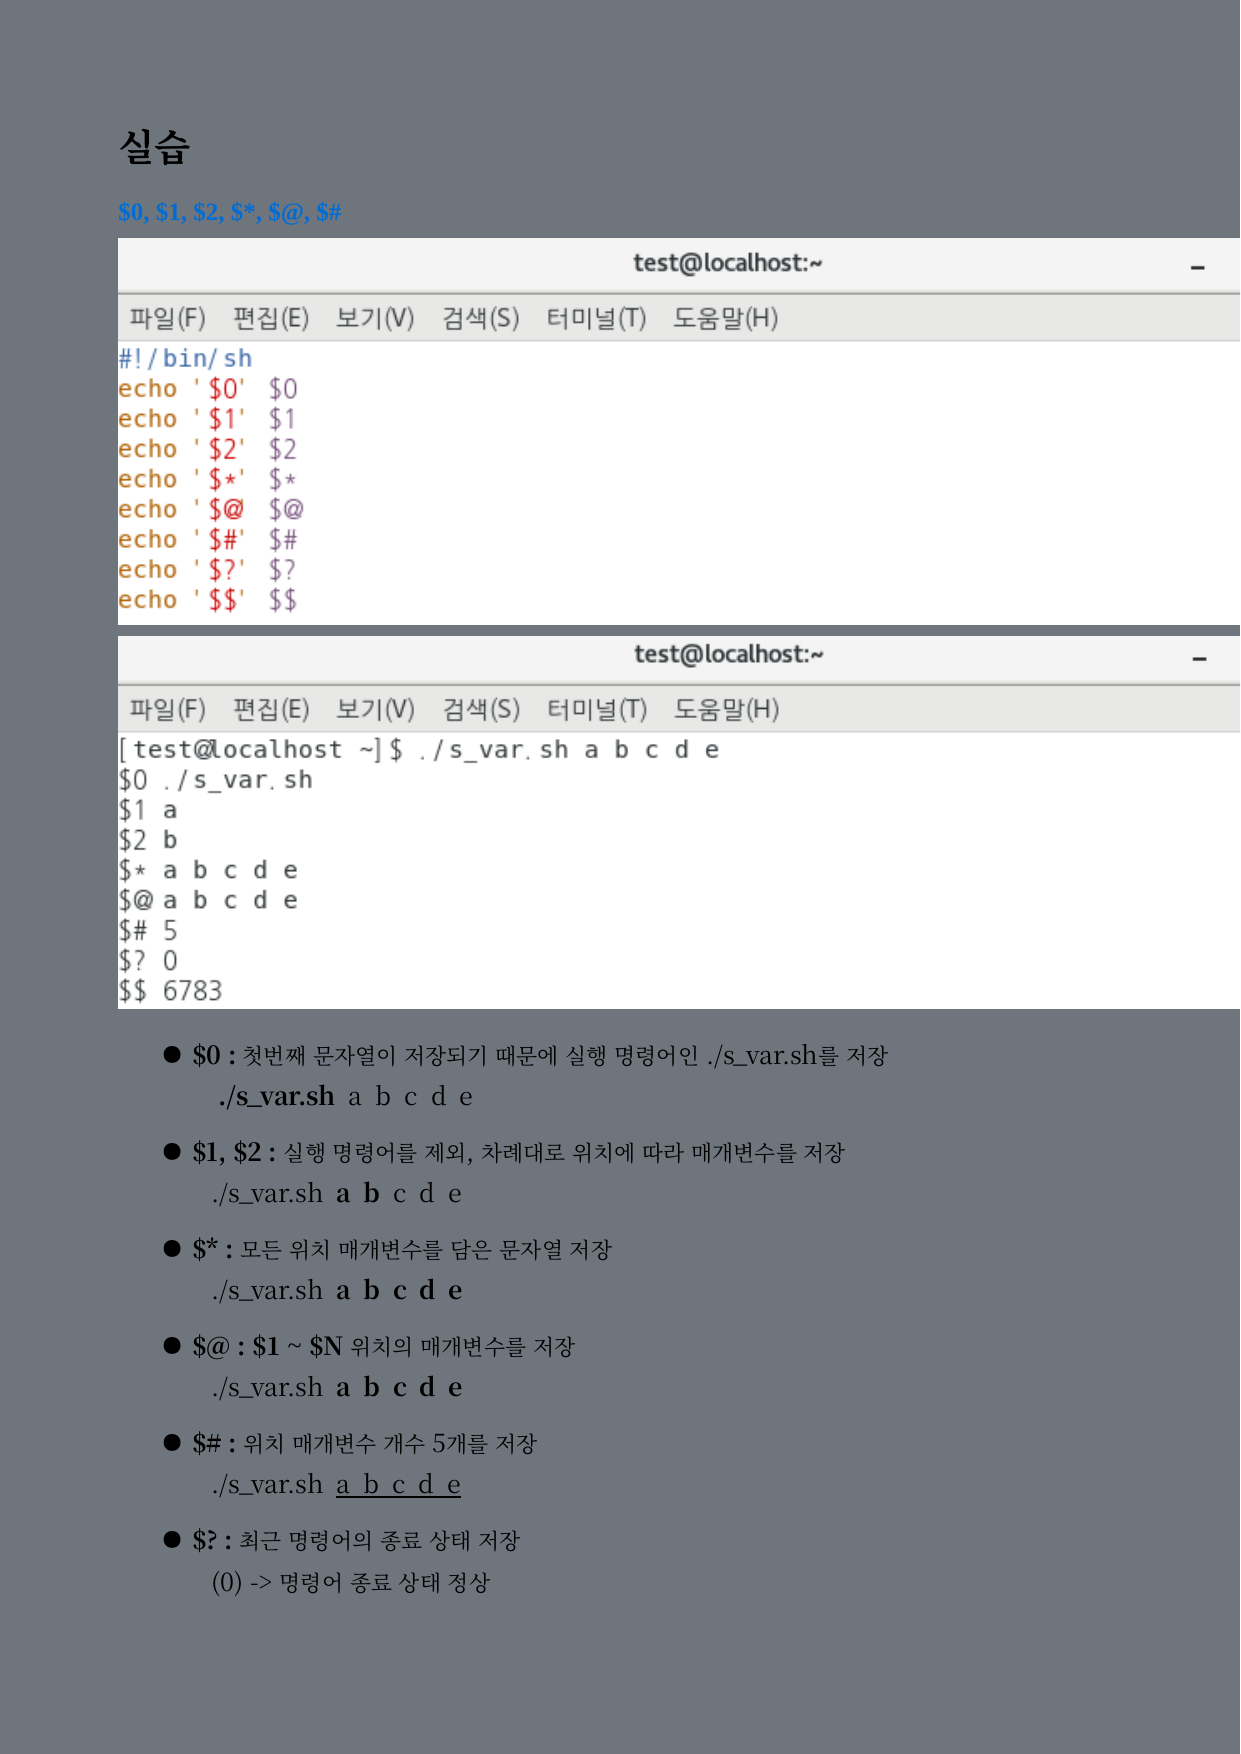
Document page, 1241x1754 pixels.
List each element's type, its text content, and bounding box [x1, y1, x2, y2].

picture [118, 238, 1241, 625]
list $@ : $1 ~ $N 위치의 매개변수를 저장 ./s_var.sh a b c d e [162, 1327, 1122, 1404]
list $? : 최근 명령어의 종료 상태 저장 (0) -> 명령어 종료 상태 정상 [162, 1521, 1122, 1598]
list $* : 모든 위치 매개변수를 담은 문자열 저장 ./s_var.sh a b c d e [162, 1230, 1122, 1307]
list $# : 위치 매개변수 개수 5개를 저장 ./s_var.sh a b c d e [162, 1424, 1122, 1501]
subtitle $0, $1, $2, $*, $@, $# [118, 197, 1122, 226]
list $0 : 첫번째 문자열이 저장되기 때문에 실행 명령어인 ./s_var.sh를 저장 ./s_var.sh a b c d e [162, 1036, 1122, 1113]
picture [118, 636, 1241, 1009]
subtitle 실습 [118, 118, 1122, 172]
list $1, $2 : 실행 명령어를 제외, 차례대로 위치에 따라 매개변수를 저장 ./s_var.sh a b c d e [162, 1133, 1122, 1210]
